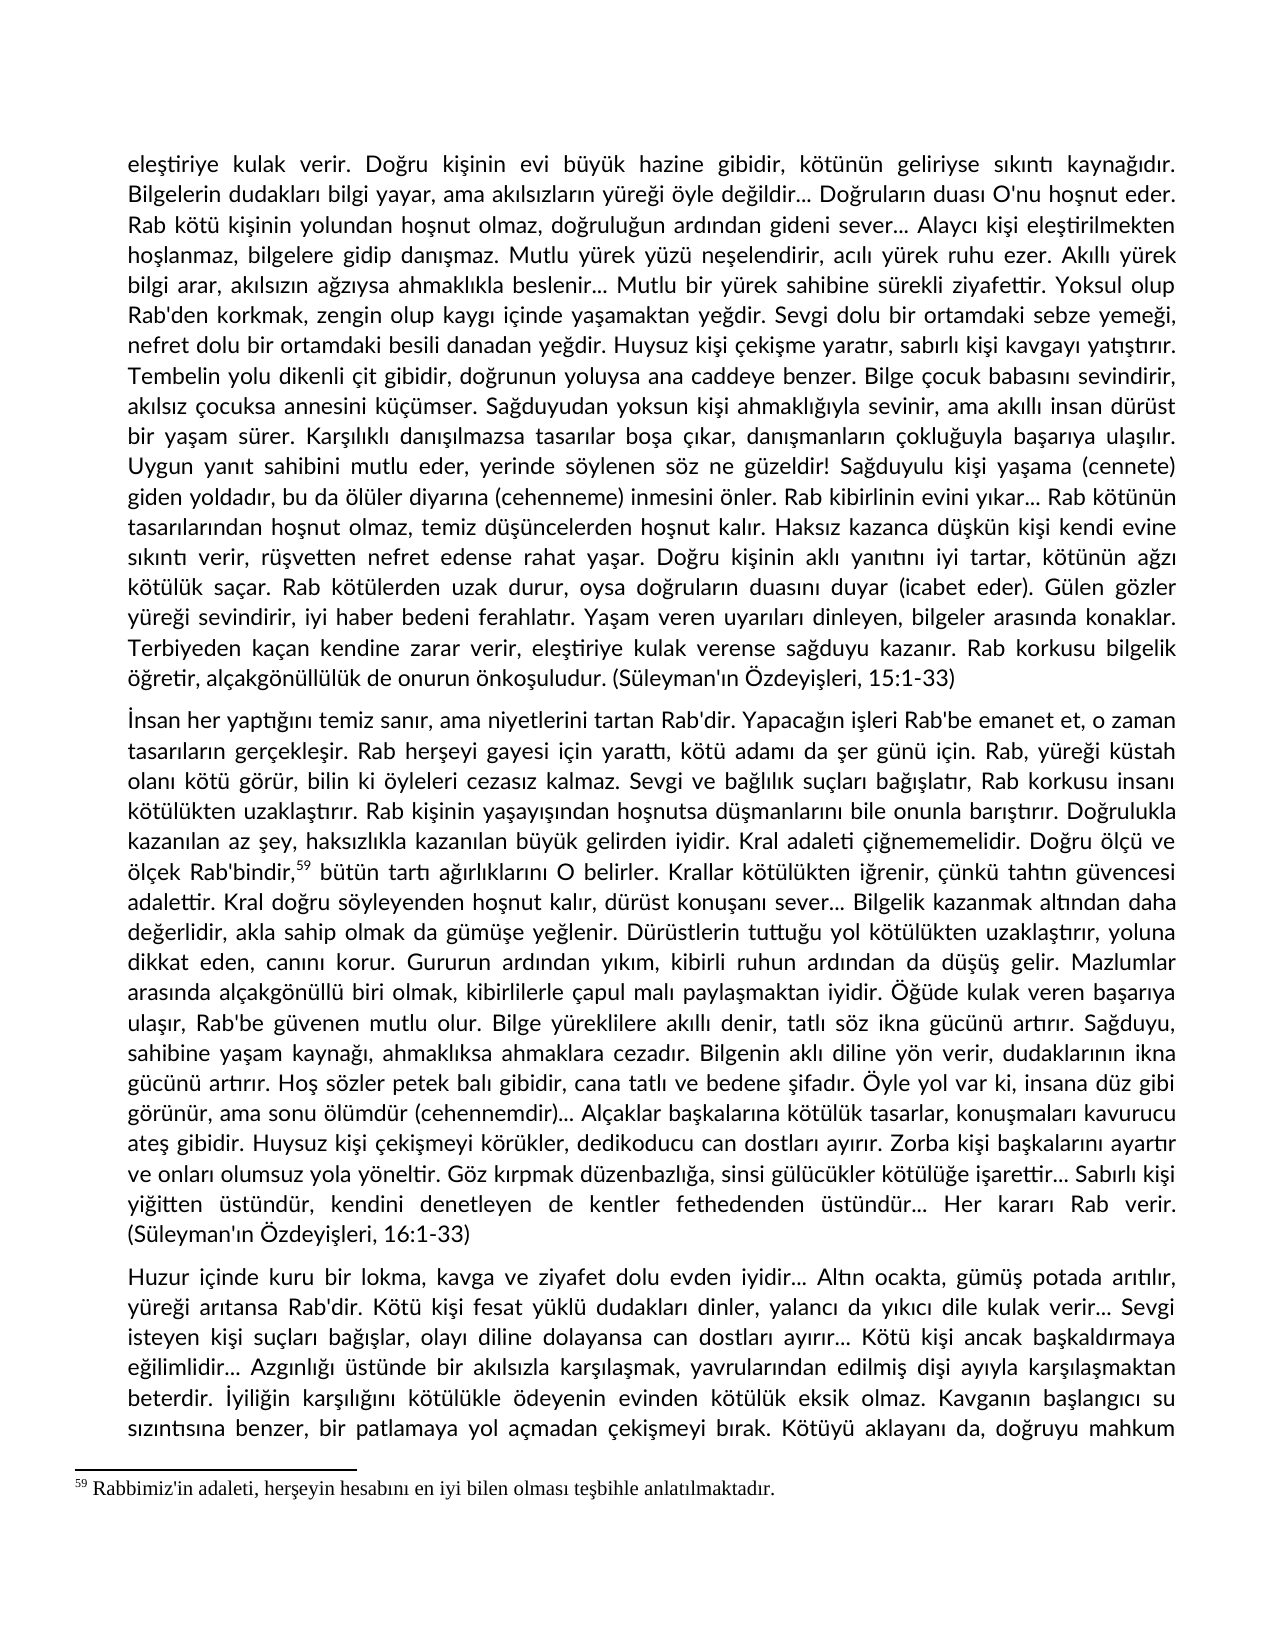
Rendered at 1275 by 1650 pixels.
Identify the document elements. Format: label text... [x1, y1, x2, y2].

text Huzur içinde kuru bir lokma, kavga ve ziyafet dolu evden iyidir... Altın ocakta, gümüş potada arıtılır, yüreği arıtansa Rab'dir. Kötü kişi fesat yüklü dudakları dinler, yalancı da yıkıcı dile kulak verir... Sevgi isteyen kişi suçları bağışlar, olayı diline dolayansa can dostları ayırır... Kötü kişi ancak başkaldırmaya eğilimlidir... Azgınlığı üstünde bir akılsızla karşılaşmak, yavrularından edilmiş dişi ayıyla karşılaşmaktan beterdir. İyiliğin karşılığını kötülükle ödeyenin evinden kötülük eksik olmaz. Kavganın başlangıcı su sızıntısına benzer, bir patlamaya yol açmadan çekişmeyi bırak. Kötüyü aklayanı da, doğruyu mahkum [127, 1262, 1177, 1441]
text Rabbimiz'in adaleti, herşeyin hesabını en iyi bilen olması teşbihle anlatılmaktadır. [75, 1476, 1200, 1500]
text İnsan her yaptığını temiz sanır, ama niyetlerini tartan Rab'dir. Yapacağın işleri Rab'be emanet et, o zaman tasarıların gerçekleşir. Rab herşeyi gayesi için yarattı, kötü adamı da şer günü için. Rab, yüreği küstah olanı kötü görür, bilin ki öyleleri cezasız kalmaz. Sevgi ve bağlılık suçları bağışlatır, Rab korkusu insanı kötülükten uzaklaştırır. Rab kişinin yaşayışından hoşnutsa düşmanlarını bile onunla barıştırır. Doğrulukla kazanılan az şey, haksızlıkla kazanılan büyük gelirden iyidir. Kral adaleti çiğnememelidir. Doğru ölçü ve ölçek Rab'bindir, bütün tartı ağırlıklarını O belirler. Krallar kötülükten iğrenir, çünkü tahtın güvencesi adalettir. Kral doğru söyleyenden hoşnut kalır, dürüst konuşanı sever... Bilgelik kazanmak altından daha değerlidir, akla sahip olmak da gümüşe yeğlenir. Dürüstlerin tuttuğu yol kötülükten uzaklaştırır, yoluna dikkat eden, canını korur. Gururun ardından yıkım, kibirli ruhun ardından da düşüş gelir. Mazlumlar arasında alçakgönüllü biri olmak, kibirlilerle çapul malı paylaşmaktan iyidir. Öğüde kulak veren başarıya ulaşır, Rab'be güvenen mutlu olur. Bilge yüreklilere akıllı denir, tatlı söz ikna gücünü artırır. Sağduyu, sahibine yaşam kaynağı, ahmaklıksa ahmaklara cezadır. Bilgenin aklı diline yön verir, dudaklarının ikna gücünü artırır. Hoş sözler petek balı gibidir, cana tatlı ve bedene şifadır. Öyle yol var ki, insana düz gibi görünür, ama sonu ölümdür (cehennemdir)... Alçaklar başkalarına kötülük tasarlar, konuşmaları kavurucu ateş gibidir. Huysuz kişi çekişmeyi körükler, dedikoducu can dostları ayırır. Zorba kişi başkalarını ayartır ve onları olumsuz yola yöneltir. Göz kırpmak düzenbazlığa, sinsi gülücükler kötülüğe işarettir... Sabırlı kişi yiğitten üstündür, kendini denetleyen de kentler fethedenden üstündür... Her kararı Rab verir. (Süleyman'ın Özdeyişleri, 16:1-33) [127, 706, 1177, 1247]
text eleştiriye kulak verir. Doğru kişinin evi büyük hazine gibidir, kötünün geliriyse sıkıntı kaynağıdır. Bilgelerin dudakları bilgi yayar, ama akılsızların yüreği öyle değildir... Doğruların duası O'nu hoşnut eder. Rab kötü kişinin yolundan hoşnut olmaz, doğruluğun ardından gideni sever... Alaycı kişi eleştirilmekten hoşlanmaz, bilgelere gidip danışmaz. Mutlu yürek yüzü neşelendirir, acılı yürek ruhu ezer. Akıllı yürek bilgi arar, akılsızın ağzıysa ahmaklıkla beslenir... Mutlu bir yürek sahibine sürekli ziyafettir. Yoksul olup Rab'den korkmak, zengin olup kaygı içinde yaşamaktan yeğdir. Sevgi dolu bir ortamdaki sebze yemeği, nefret dolu bir ortamdaki besili danadan yeğdir. Huysuz kişi çekişme yaratır, sabırlı kişi kavgayı yatıştırır. Tembelin yolu dikenli çit gibidir, doğrunun yoluysa ana caddeye benzer. Bilge çocuk babasını sevindirir, akılsız çocuksa annesini küçümser. Sağduyudan yoksun kişi ahmaklığıyla sevinir, ama akıllı insan dürüst bir yaşam sürer. Karşılıklı danışılmazsa tasarılar boşa çıkar, danışmanların çokluğuyla başarıya ulaşılır. Uygun yanıt sahibini mutlu eder, yerinde söylenen söz ne güzeldir! Sağduyulu kişi yaşama (cennete) giden yoldadır, bu da ölüler diyarına (cehenneme) inmesini önler. Rab kibirlinin evini yıkar... Rab kötünün tasarılarından hoşnut olmaz, temiz düşüncelerden hoşnut kalır. Haksız kazanca düşkün kişi kendi evine sıkıntı verir, rüşvetten nefret edense rahat yaşar. Doğru kişinin aklı yanıtını iyi tartar, kötünün ağzı kötülük saçar. Rab kötülerden uzak durur, oysa doğruların duasını duyar (icabet eder). Gülen gözler yüreği sevindirir, iyi haber bedeni ferahlatır. Yaşam veren uyarıları dinleyen, bilgeler arasında konaklar. Terbiyeden kaçan kendine zarar verir, eleştiriye kulak verense sağduyu kazanır. Rab korkusu bilgelik öğretir, alçakgönüllülük de onurun önkoşuludur. (Süleyman'ın Özdeyişleri, 15:1-33) [127, 150, 1177, 691]
